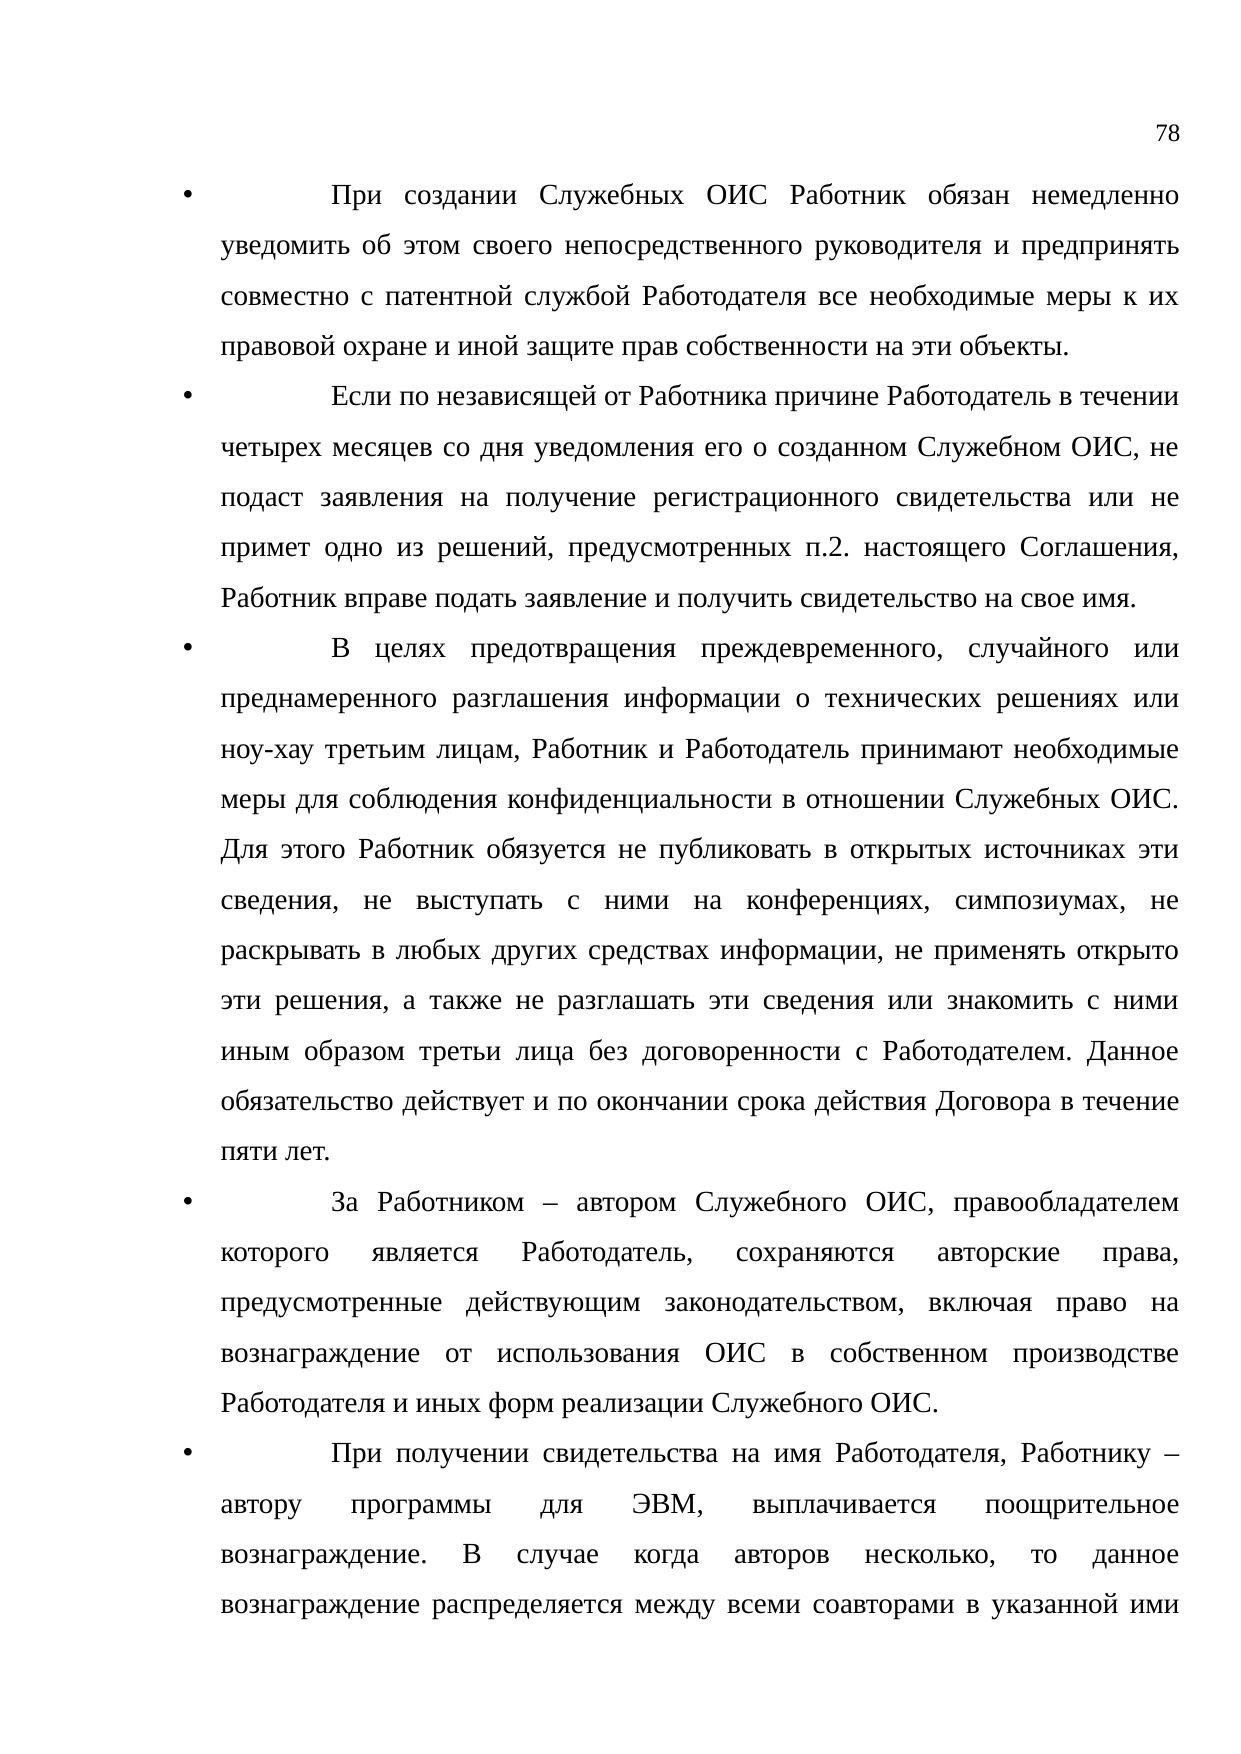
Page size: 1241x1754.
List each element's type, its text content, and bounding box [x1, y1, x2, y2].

list За Работником – автором Служебного ОИС, правообладателем которого является Работодатель, сохраняются авторские права, предусмотренные действующим законодательством, включая право на вознаграждение от использования ОИС в собственном производстве Работодателя и иных форм реализации Служебного ОИС. [183, 1184, 1180, 1418]
list При получении свидетельства на имя Работодателя, Работнику – автору программы для ЭВМ, выплачивается поощрительное вознаграждение. В случае когда авторов несколько, то данное вознаграждение распределяется между всеми соавторами в указанной ими [183, 1435, 1180, 1620]
list При создании Служебных ОИС Работник обязан немедленно уведомить об этом своего непосредственного руководителя и предпринять совместно с патентной службой Работодателя все необходимые меры к их правовой охране и иной защите прав собственности на эти объекты. [183, 177, 1180, 362]
list В целях предотвращения преждевременного, случайного или преднамеренного разглашения информации о технических решениях или ноу-хау третьим лицам, Работник и Работодатель принимают необходимые меры для соблюдения конфиденциальности в отношении Служебных ОИС. Для этого Работник обязуется не публиковать в открытых источниках эти сведения, не выступать с ними на конференциях, симпозиумах, не раскрывать в любых других средствах информации, не применять открыто эти решения, а также не разглашать эти сведения или знакомить с ними иным образом третьи лица без договоренности с Работодателем. Данное обязательство действует и по окончании срока действия Договора в течение пяти лет. [183, 630, 1180, 1167]
list Если по независящей от Работника причине Работодатель в течении четырех месяцев со дня уведомления его о созданном Служебном ОИС, не подаст заявления на получение регистрационного свидетельства или не примет одно из решений, предусмотренных п.2. настоящего Соглашения, Работник вправе подать заявление и получить свидетельство на свое имя. [183, 378, 1180, 613]
